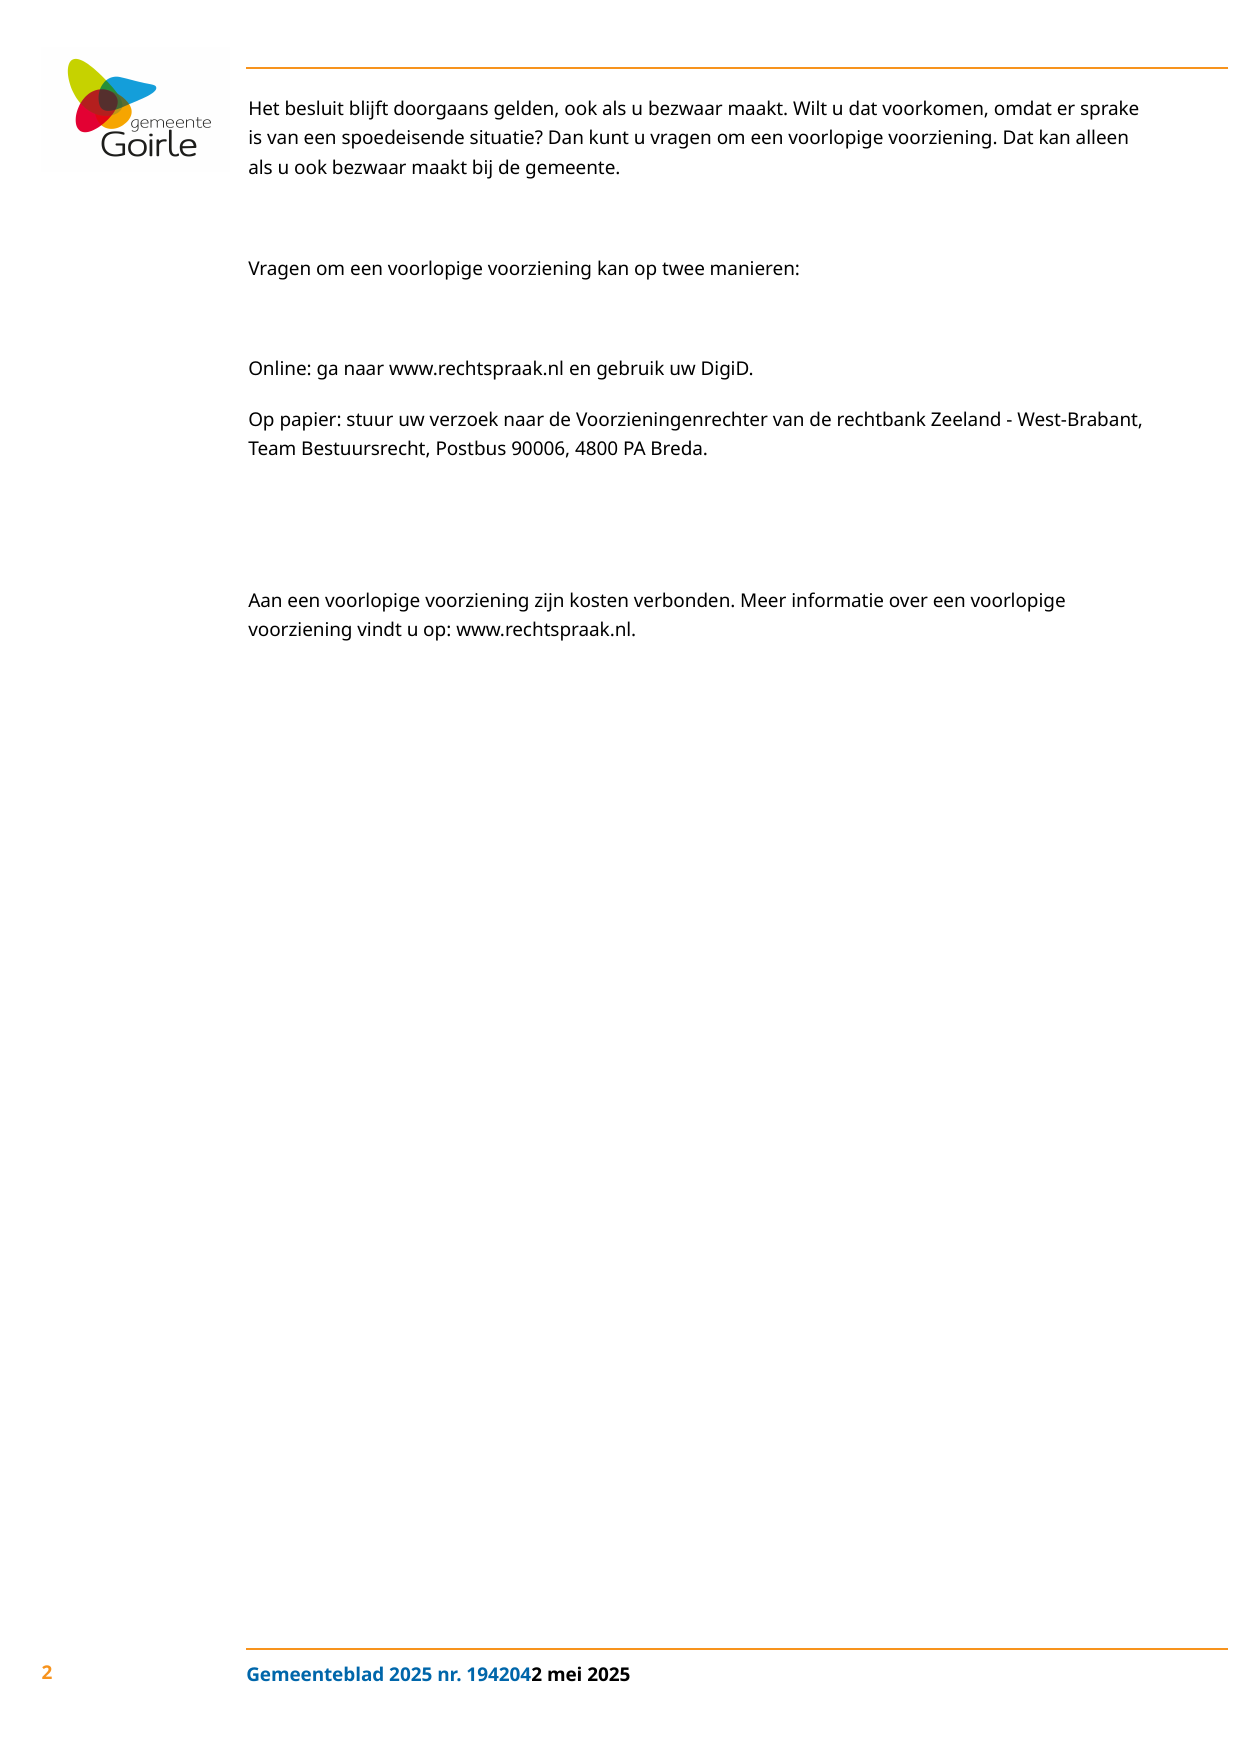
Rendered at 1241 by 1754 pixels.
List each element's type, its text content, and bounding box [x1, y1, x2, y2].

text Op papier: stuur uw verzoek naar de Voorzieningenrechter van de rechtbank Zeeland - West-Brabant, Team Bestuursrecht, Postbus 90006, 4800 PA Breda. [248, 406, 1152, 461]
text Aan een voorlopige voorziening zijn kosten verbonden. Meer informatie over een voorlopige voorziening vindt u op: www.rechtspraak.nl. [248, 587, 1152, 642]
text Vragen om een voorlopige voorziening kan op twee manieren: [248, 255, 1152, 281]
text Online: ga naar www.rechtspraak.nl en gebruik uw DigiD. [248, 356, 1152, 381]
picture [41, 47, 231, 172]
text Het besluit blijft doorgaans gelden, ook als u bezwaar maakt. Wilt u dat voorkomen, omdat er sprake is van een spoedeisende situatie? Dan kunt u vragen om een voorlopige voorziening. Dat kan alleen als u ook bezwaar maakt bij de gemeente. [248, 95, 1152, 180]
